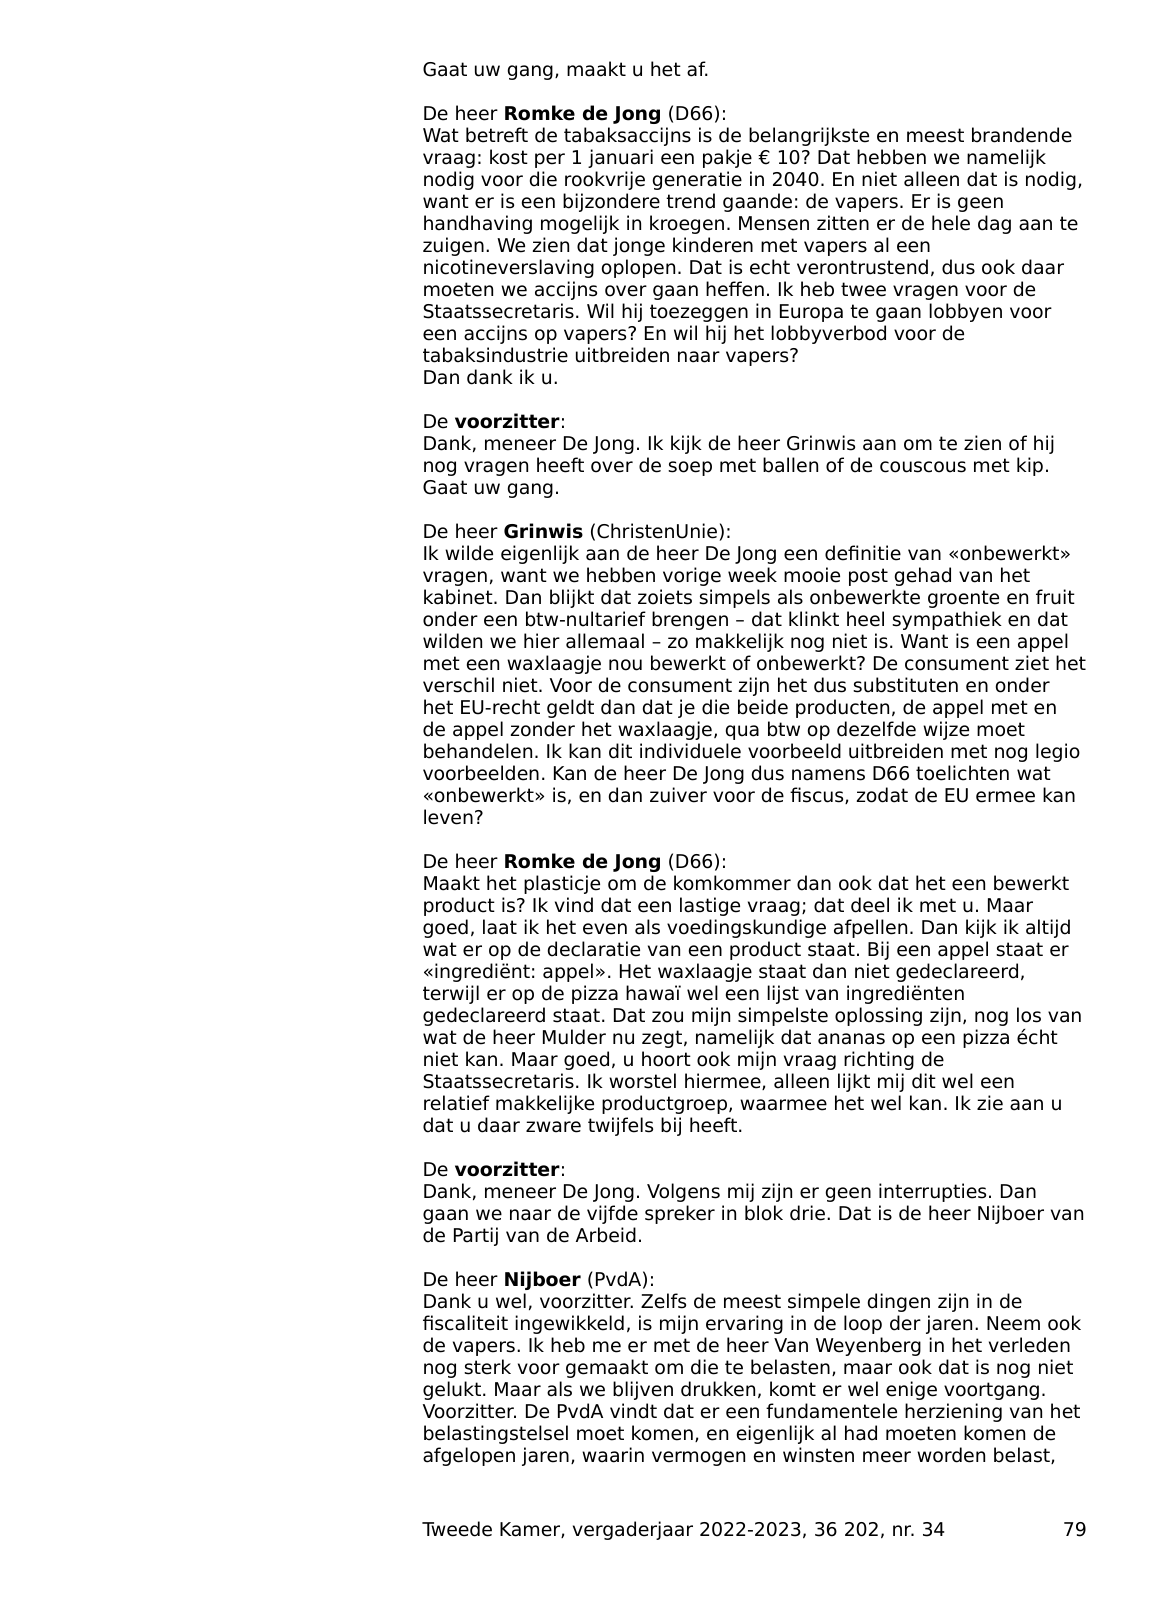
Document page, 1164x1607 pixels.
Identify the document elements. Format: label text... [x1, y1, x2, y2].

text Dank, meneer De Jong. Ik kijk de heer Grinwis aan om te zien of hij nog vragen heeft over de soep met ballen of de couscous met kip. Gaat uw gang. [422, 433, 1087, 499]
text De heer Romke de Jong (D66): [422, 851, 1087, 873]
text Wat betreft de tabaksaccijns is de belangrijkste en meest brandende vraag: kost per 1 januari een pakje € 10? Dat hebben we namelijk nodig voor die rookvrije generatie in 2040. En niet alleen dat is nodig, want er is een bijzondere trend gaande: de vapers. Er is geen handhaving mogelijk in kroegen. Mensen zitten er de hele dag aan te zuigen. We zien dat jonge kinderen met vapers al een nicotineverslaving oplopen. Dat is echt verontrustend, dus ook daar moeten we accijns over gaan heffen. Ik heb twee vragen voor de Staatssecretaris. Wil hij toezeggen in Europa te gaan lobbyen voor een accijns op vapers? En wil hij het lobbyverbod voor de tabaksindustrie uitbreiden naar vapers? [422, 125, 1087, 367]
text De voorzitter: [422, 1159, 1087, 1181]
text Dan dank ik u. [422, 367, 1087, 389]
text De voorzitter: [422, 411, 1087, 433]
text Maakt het plasticje om de komkommer dan ook dat het een bewerkt product is? Ik vind dat een lastige vraag; dat deel ik met u. Maar goed, laat ik het even als voedingskundige afpellen. Dan kijk ik altijd wat er op de declaratie van een product staat. Bij een appel staat er «ingrediënt: appel». Het waxlaagje staat dan niet gedeclareerd, terwijl er op de pizza hawaï wel een lijst van ingrediënten gedeclareerd staat. Dat zou mijn simpelste oplossing zijn, nog los van wat de heer Mulder nu zegt, namelijk dat ananas op een pizza écht niet kan. Maar goed, u hoort ook mijn vraag richting de Staatssecretaris. Ik worstel hiermee, alleen lijkt mij dit wel een relatief makkelijke productgroep, waarmee het wel kan. Ik zie aan u dat u daar zware twijfels bij heeft. [422, 873, 1087, 1137]
text De heer Nijboer (PvdA): [422, 1269, 1087, 1291]
text Voorzitter. De PvdA vindt dat er een fundamentele herziening van het belastingstelsel moet komen, en eigenlijk al had moeten komen de afgelopen jaren, waarin vermogen en winsten meer worden belast, [422, 1401, 1087, 1467]
text Dank u wel, voorzitter. Zelfs de meest simpele dingen zijn in de fiscaliteit ingewikkeld, is mijn ervaring in de loop der jaren. Neem ook de vapers. Ik heb me er met de heer Van Weyenberg in het verleden nog sterk voor gemaakt om die te belasten, maar ook dat is nog niet gelukt. Maar als we blijven drukken, komt er wel enige voortgang. [422, 1291, 1087, 1401]
text Gaat uw gang, maakt u het af. [422, 59, 1087, 81]
text Dank, meneer De Jong. Volgens mij zijn er geen interrupties. Dan gaan we naar de vijfde spreker in blok drie. Dat is de heer Nijboer van de Partij van de Arbeid. [422, 1181, 1087, 1247]
text De heer Romke de Jong (D66): [422, 103, 1087, 125]
text De heer Grinwis (ChristenUnie): [422, 521, 1087, 543]
text Ik wilde eigenlijk aan de heer De Jong een definitie van «onbewerkt» vragen, want we hebben vorige week mooie post gehad van het kabinet. Dan blijkt dat zoiets simpels als onbewerkte groente en fruit onder een btw-nultarief brengen – dat klinkt heel sympathiek en dat wilden we hier allemaal – zo makkelijk nog niet is. Want is een appel met een waxlaagje nou bewerkt of onbewerkt? De consument ziet het verschil niet. Voor de consument zijn het dus substituten en onder het EU-recht geldt dan dat je die beide producten, de appel met en de appel zonder het waxlaagje, qua btw op dezelfde wijze moet behandelen. Ik kan dit individuele voorbeeld uitbreiden met nog legio voorbeelden. Kan de heer De Jong dus namens D66 toelichten wat «onbewerkt» is, en dan zuiver voor de fiscus, zodat de EU ermee kan leven? [422, 543, 1087, 829]
